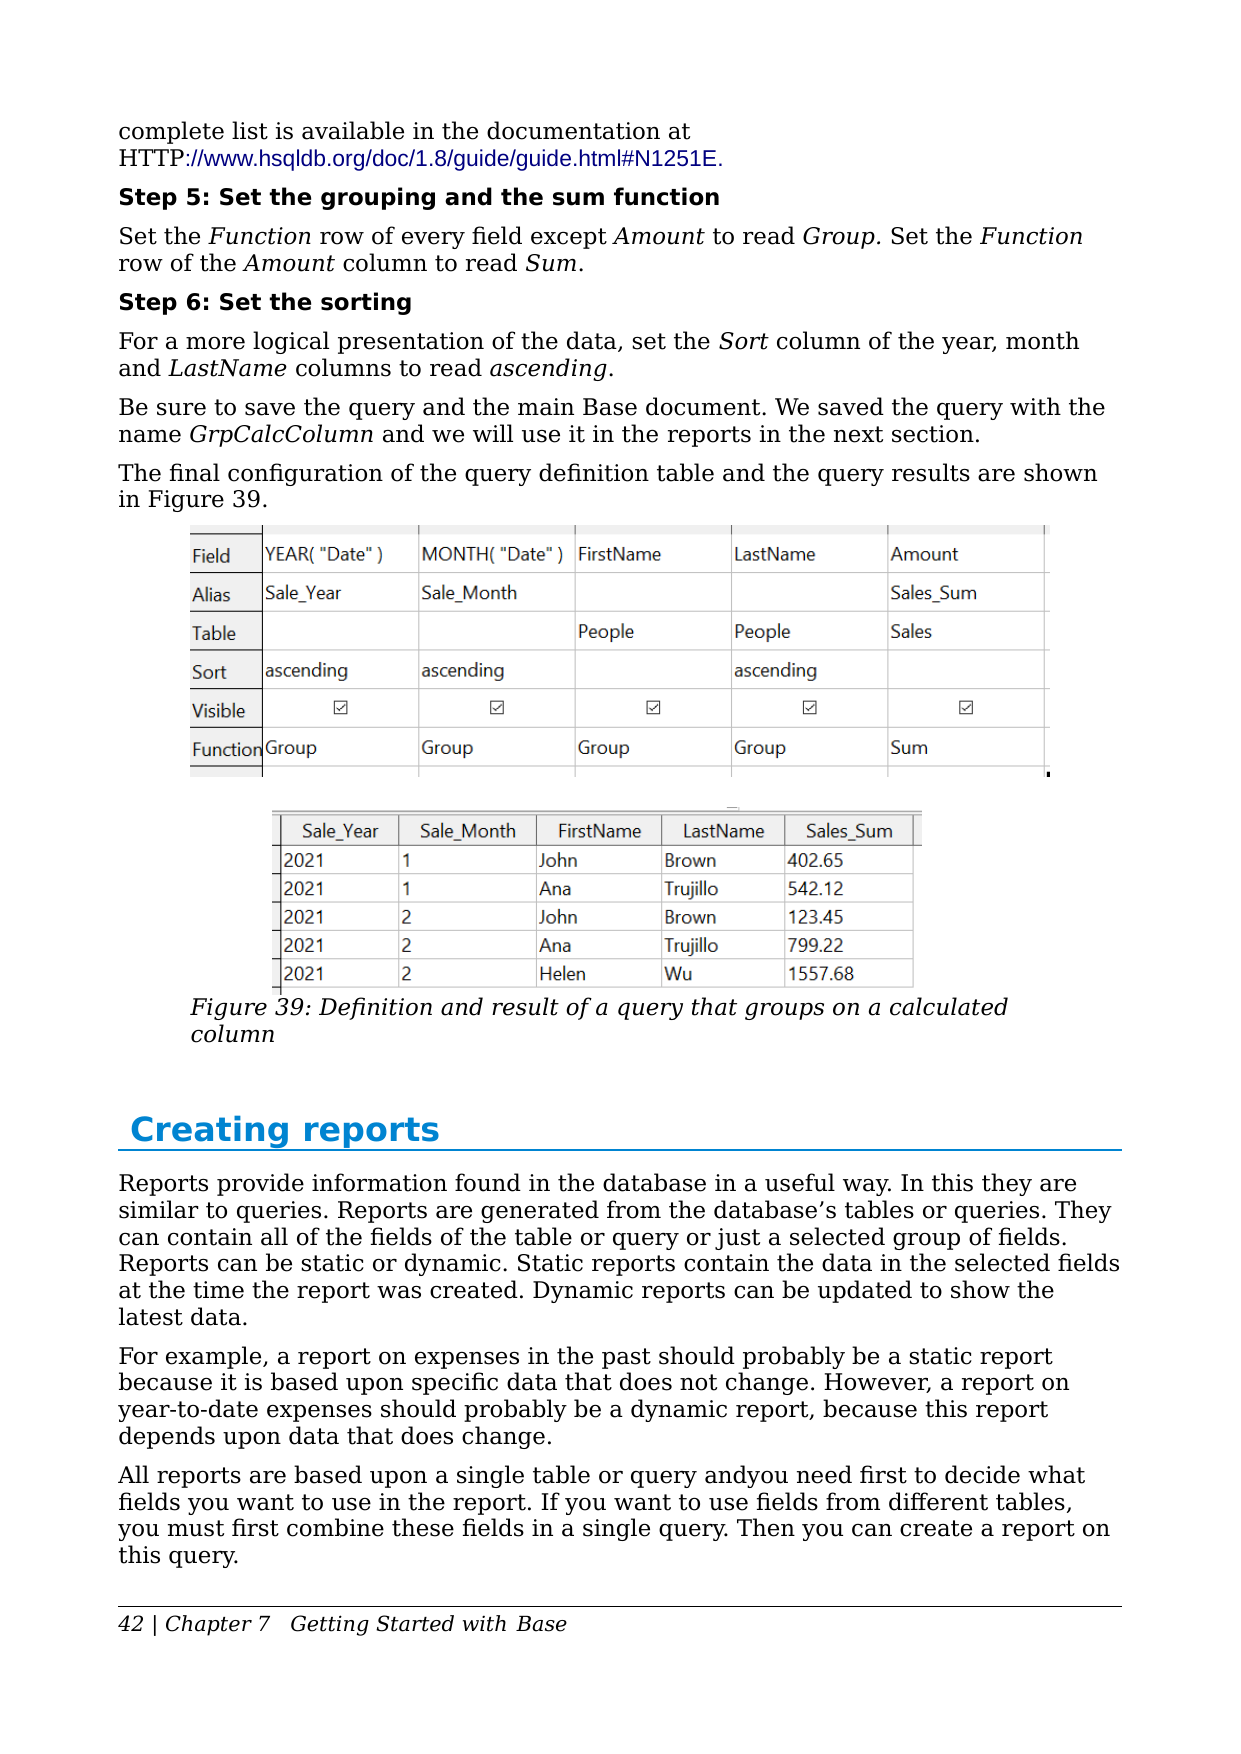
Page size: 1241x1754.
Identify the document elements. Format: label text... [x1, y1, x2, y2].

text Step 6: Set the sorting [118, 289, 1122, 316]
text Figure 39: Definition and result of a query that groups on a calculated column [190, 777, 1050, 1048]
picture [190, 525, 1050, 777]
text Step 5: Set the grouping and the sum function [118, 184, 1122, 211]
text All reports are based upon a single table or query andyou need first to decide what fields you want to use in the report. If you want to use fields from different tables, you must first combine these fields in a single query. Then you can create a report on this query. [118, 1462, 1122, 1569]
text Be sure to save the query and the main Base document. We saved the query with the name GrpCalcColumn and we will use it in the reports in the next section. [118, 394, 1122, 447]
text For a more logical presentation of the data, set the Sort column of the year, month and LastName columns to read ascending. [118, 328, 1122, 382]
text complete list is available in the documentation at HTTP://www.hsqldb.org/doc/1.8/guide/guide.html#N1251E. [118, 118, 1122, 172]
text The final configuration of the query definition table and the query results are shown in Figure 39. [118, 460, 1122, 513]
subtitle Creating reports [118, 1111, 1122, 1149]
text Set the Function row of every field except Amount to read Group. Set the Function row of the Amount column to read Sum. [118, 223, 1122, 277]
text For example, a report on expenses in the past should probably be a static report because it is based upon specific data that does not change. However, a report on year-to-date expenses should probably be a dynamic report, because this report depends upon data that does change. [118, 1343, 1122, 1449]
text Reports provide information found in the database in a useful way. In this they are similar to queries. Reports are generated from the database’s tables or queries. They can contain all of the fields of the table or query or just a selected group of fields. Reports can be static or dynamic. Static reports contain the data in the selected fields at the time the report was created. Dynamic reports can be updated to show the latest data. [118, 1170, 1122, 1330]
picture [272, 807, 922, 995]
